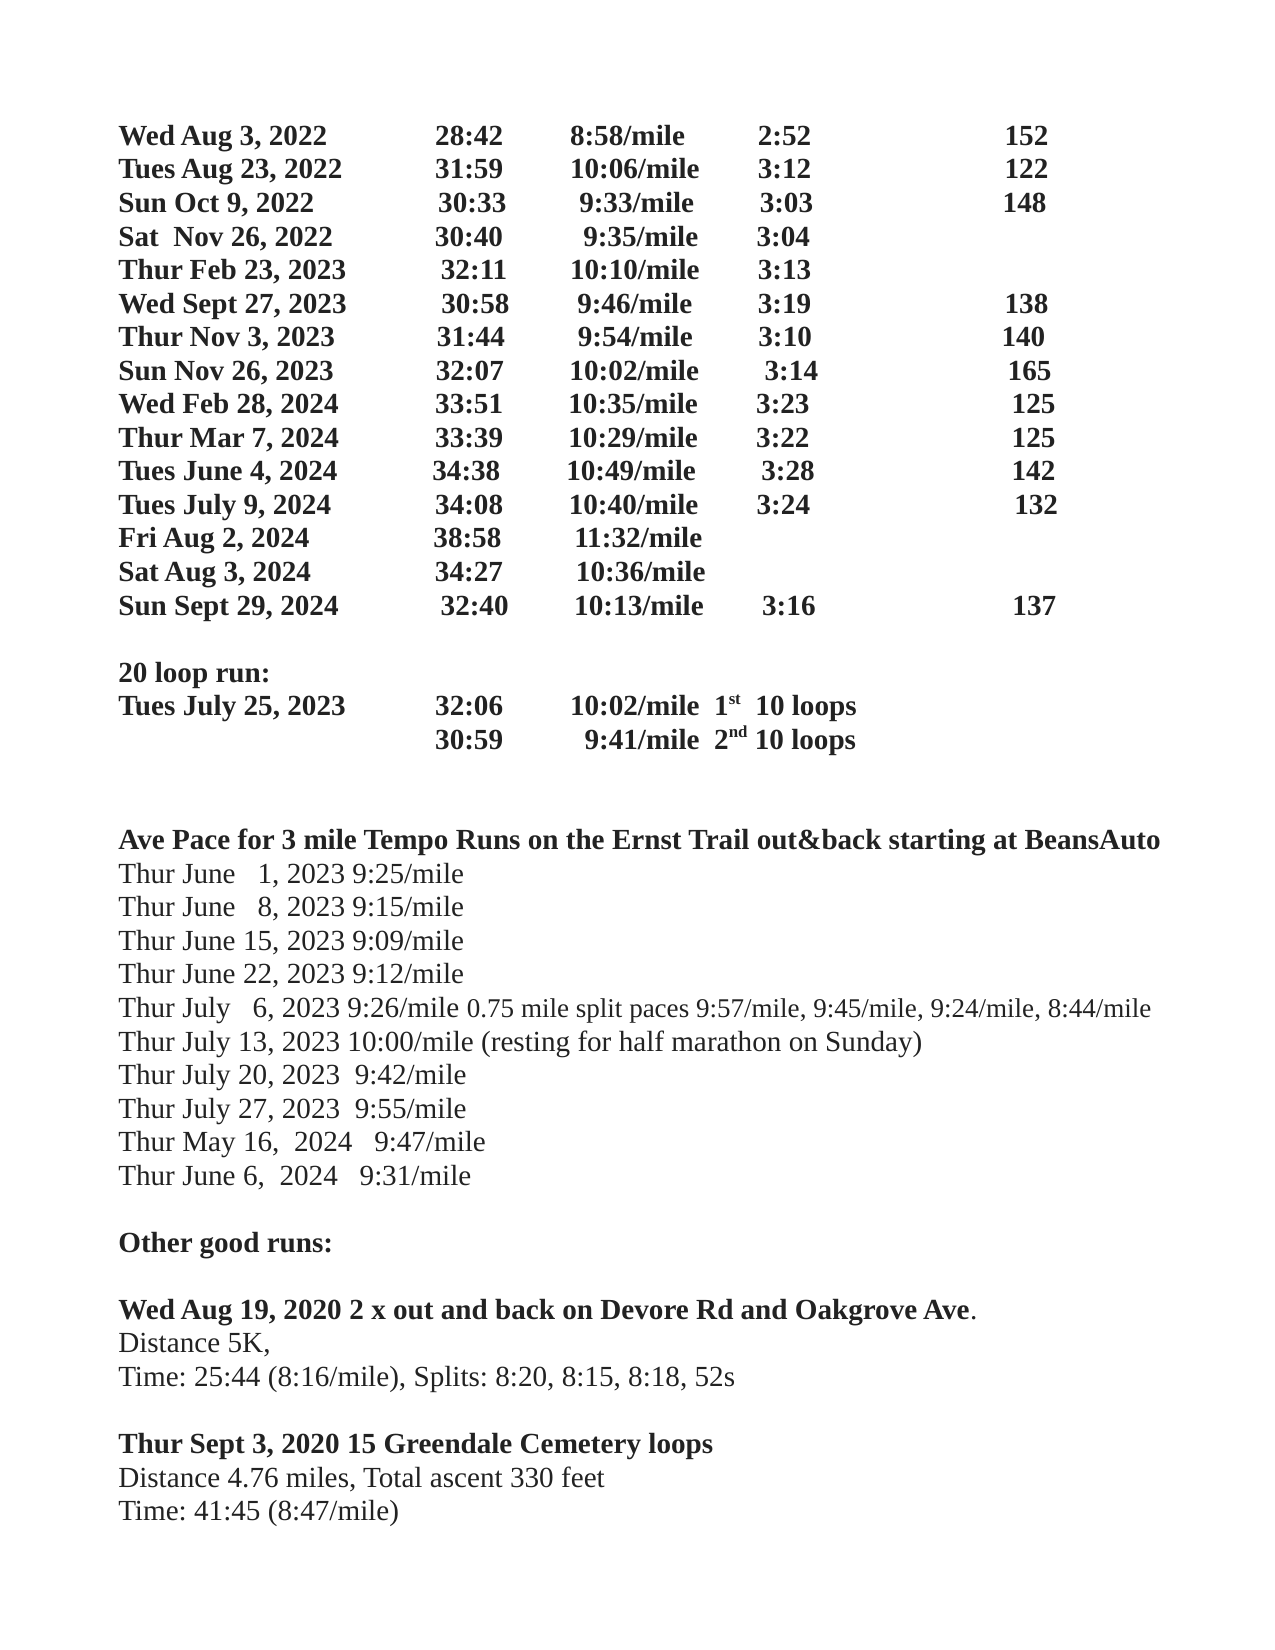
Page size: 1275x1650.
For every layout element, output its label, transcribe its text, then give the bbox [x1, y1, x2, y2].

text Tues June 4, 2024 34:38 10:49/mile 3:28 142 [118, 453, 1161, 487]
text Thur July 13, 2023 10:00/mile (resting for half marathon on Sunday) [118, 1024, 1161, 1057]
text Time: 25:44 (8:16/mile), Splits: 8:20, 8:15, 8:18, 52s [118, 1359, 1161, 1393]
text Thur June 15, 2023 9:09/mile [118, 923, 1161, 957]
text Wed Sept 27, 2023 30:58 9:46/mile 3:19 138 [118, 286, 1161, 319]
text Thur June 22, 2023 9:12/mile [118, 957, 1161, 990]
text Thur June 1, 2023 9:25/mile [118, 856, 1161, 889]
text 30:59 9:41/mile 2nd 10 loops [118, 722, 1161, 755]
text Thur July 6, 2023 9:26/mile 0.75 mile split paces 9:57/mile, 9:45/mile, 9:24/mile, 8:44/mile [118, 990, 1161, 1024]
text Sun Oct 9, 2022 30:33 9:33/mile 3:03 148 [118, 185, 1161, 219]
text Tues July 9, 2024 34:08 10:40/mile 3:24 132 [118, 487, 1161, 521]
text Thur Feb 23, 2023 32:11 10:10/mile 3:13 [118, 252, 1161, 286]
text Thur July 27, 2023 9:55/mile [118, 1091, 1161, 1124]
text Wed Aug 19, 2020 2 x out and back on Devore Rd and Oakgrove Ave. [118, 1292, 1161, 1326]
text Thur May 16, 2024 9:47/mile [118, 1124, 1161, 1158]
text Thur Nov 3, 2023 31:44 9:54/mile 3:10 140 [118, 319, 1161, 353]
text Fri Aug 2, 2024 38:58 11:32/mile [118, 521, 1161, 554]
text Distance 5K, [118, 1326, 1161, 1359]
text Time: 41:45 (8:47/mile) [118, 1493, 1161, 1527]
text Tues Aug 23, 2022 31:59 10:06/mile 3:12 122 [118, 152, 1161, 185]
text Thur July 20, 2023 9:42/mile [118, 1057, 1161, 1091]
text 20 loop run: [118, 655, 1161, 688]
text Sun Sept 29, 2024 32:40 10:13/mile 3:16 137 [118, 588, 1161, 621]
text Thur June 6, 2024 9:31/mile [118, 1158, 1161, 1191]
text Sat Aug 3, 2024 34:27 10:36/mile [118, 554, 1161, 588]
text Sun Nov 26, 2023 32:07 10:02/mile 3:14 165 [118, 353, 1161, 386]
text Thur Sept 3, 2020 15 Greendale Cemetery loops [118, 1426, 1161, 1460]
text Ave Pace for 3 mile Tempo Runs on the Ernst Trail out&back starting at BeansAuto [118, 822, 1161, 856]
text Sat Nov 26, 2022 30:40 9:35/mile 3:04 [118, 219, 1161, 252]
text Thur Mar 7, 2024 33:39 10:29/mile 3:22 125 [118, 420, 1161, 453]
text Distance 4.76 miles, Total ascent 330 feet [118, 1460, 1161, 1493]
text Wed Aug 3, 2022 28:42 8:58/mile 2:52 152 [118, 118, 1161, 152]
text Wed Feb 28, 2024 33:51 10:35/mile 3:23 125 [118, 386, 1161, 420]
text Other good runs: [118, 1225, 1161, 1258]
text Tues July 25, 2023 32:06 10:02/mile 1st 10 loops [118, 688, 1161, 722]
text Thur June 8, 2023 9:15/mile [118, 889, 1161, 923]
